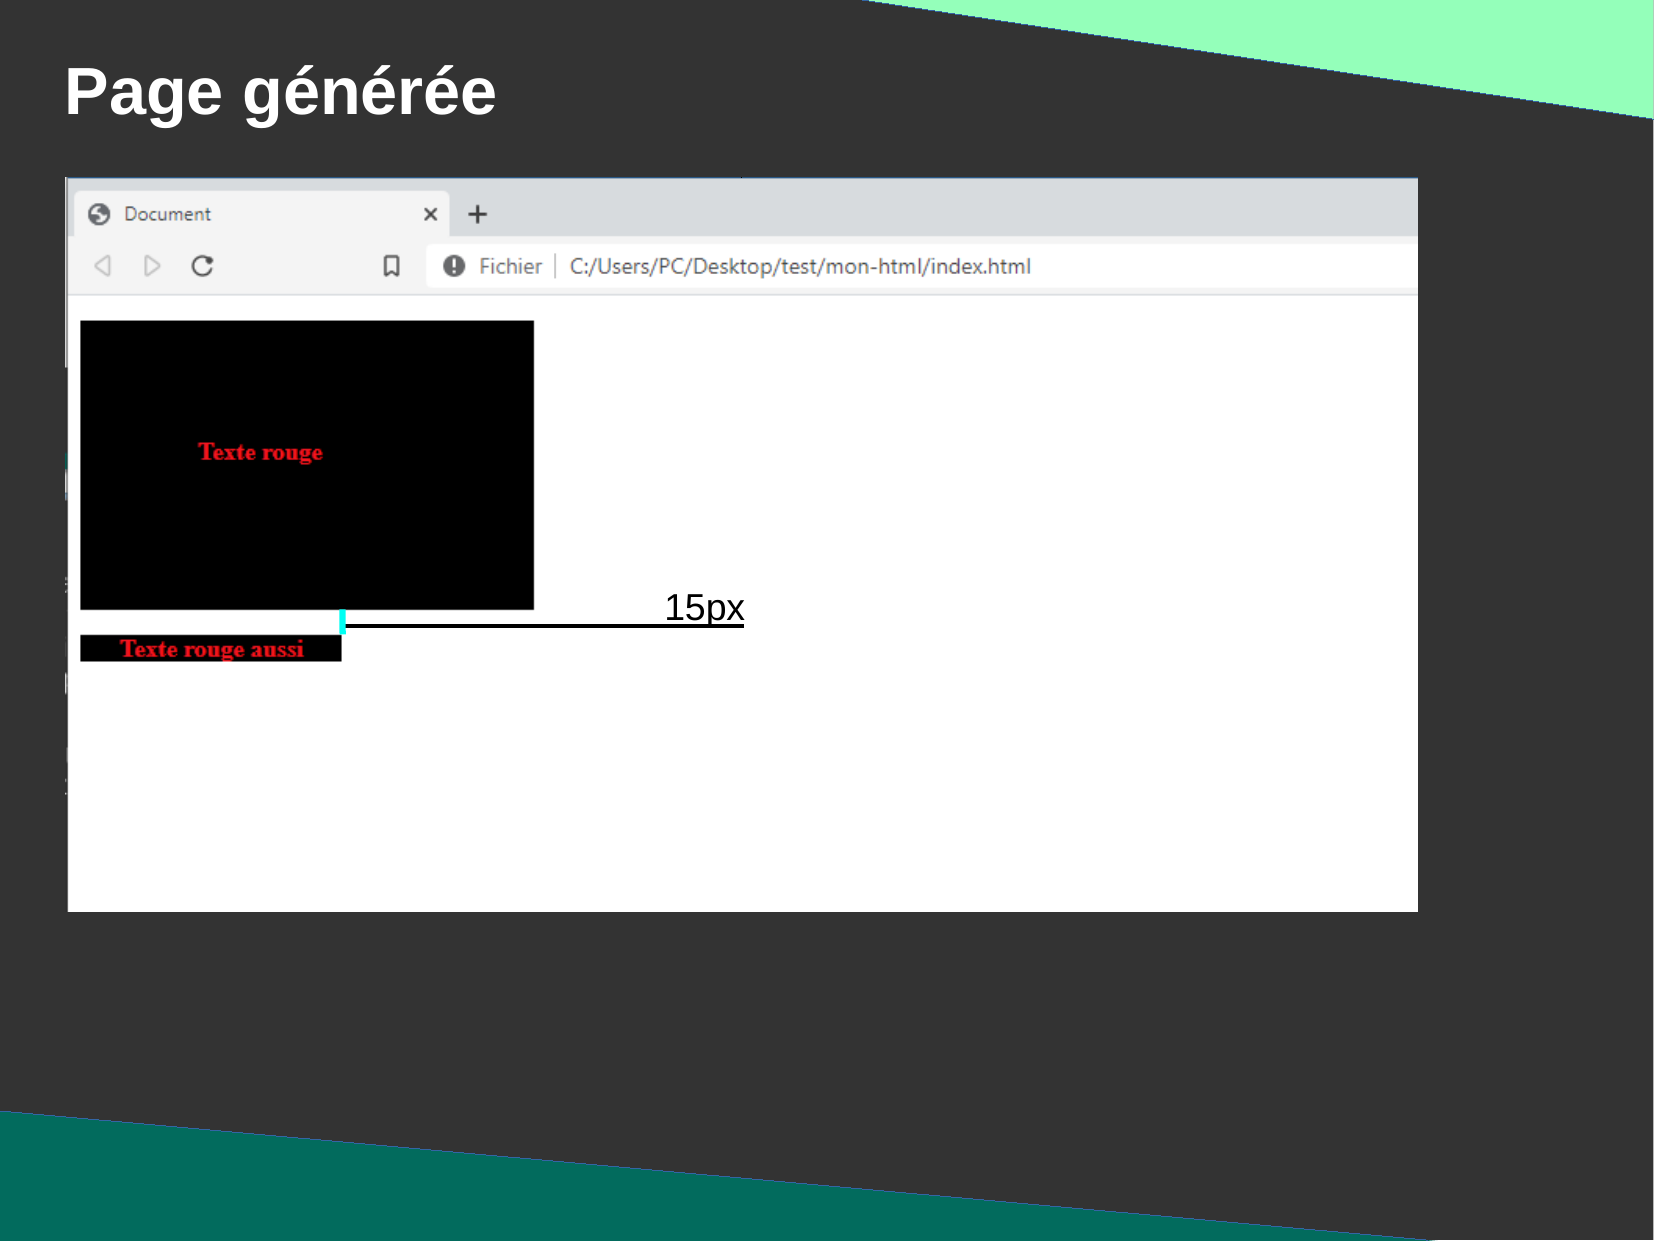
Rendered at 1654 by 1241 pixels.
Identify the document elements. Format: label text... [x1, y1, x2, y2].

picture [65, 177, 1418, 912]
text_box [862, 0, 1654, 120]
title Page générée [64, 54, 1553, 157]
text_box 15px [649, 578, 768, 636]
